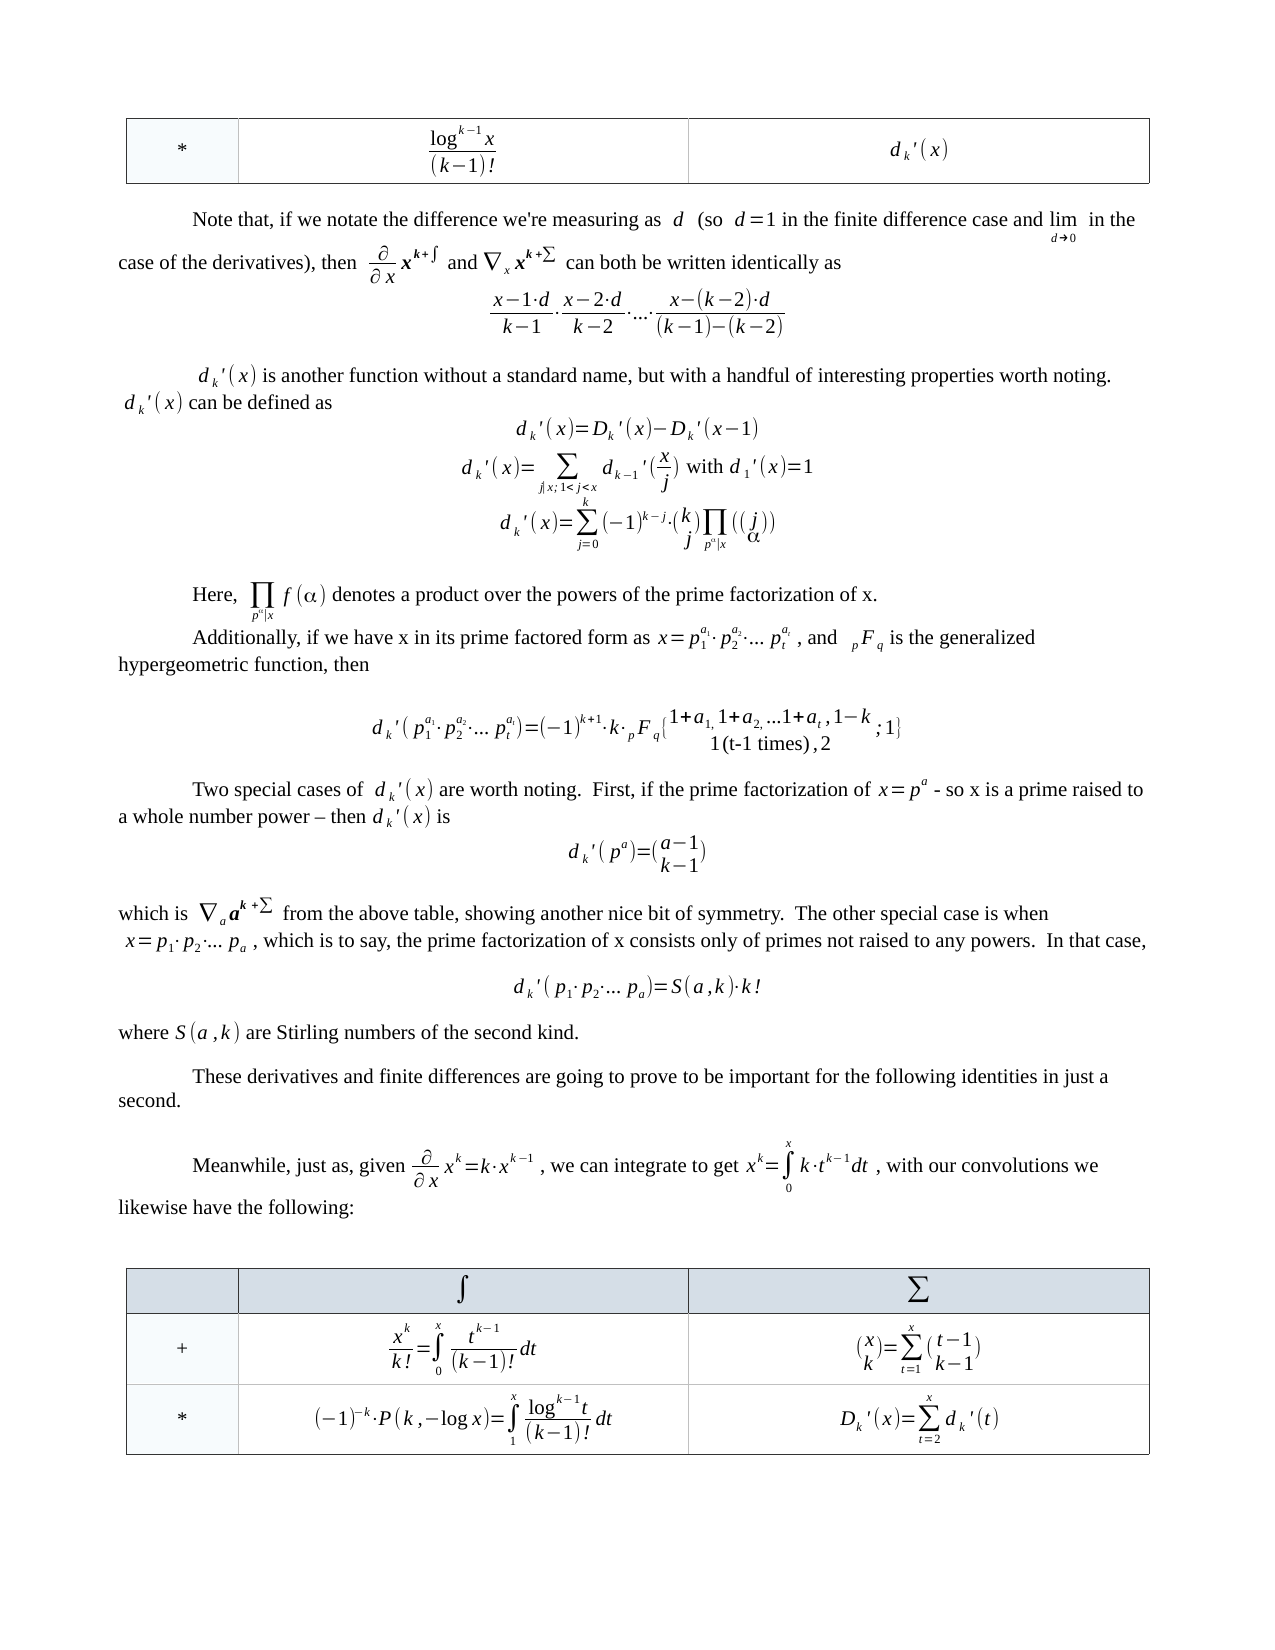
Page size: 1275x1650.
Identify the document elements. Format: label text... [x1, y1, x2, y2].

table_cell * [127, 119, 238, 182]
table_cell [689, 1314, 1149, 1383]
text which is from the above table, showing another nice bit of symmetry. The other special case is when, which is to say, the prime factorization of x consists only of primes not raised to any powers. In that case, [118, 897, 1157, 955]
table_cell [689, 1385, 1149, 1454]
text Note that, if we notate the difference we're measuring as (so in the finite difference case andin the case of the derivatives), then andcan both be written identically as [118, 207, 1157, 288]
table_cell [239, 119, 688, 182]
table_header [689, 1269, 1149, 1313]
table_cell + [127, 1314, 238, 1383]
text Here, denotes a product over the powers of the prime factorization of x. [118, 580, 1157, 623]
text Two special cases of are worth noting. First, if the prime factorization of- so x is a prime raised to a whole number power – thenis [118, 774, 1157, 831]
table_header [127, 1269, 238, 1313]
text These derivatives and finite differences are going to prove to be important for the following identities in just a second. [118, 1064, 1157, 1112]
text Meanwhile, just as, given, we can integrate to get, with our convolutions we likewise have the following: [118, 1136, 1157, 1219]
text is another function without a standard name, but with a handful of interesting properties worth noting. can be defined as [118, 363, 1157, 417]
table_header [239, 1269, 688, 1313]
table_cell [239, 1314, 688, 1383]
table_cell [689, 119, 1149, 182]
text with [118, 443, 1157, 495]
text Additionally, if we have x in its prime factored form as, and is the generalized hypergeometric function, then [118, 623, 1157, 676]
table_cell [239, 1385, 688, 1454]
text whereare Stirling numbers of the second kind. [118, 1020, 1157, 1045]
table_cell * [127, 1385, 238, 1454]
